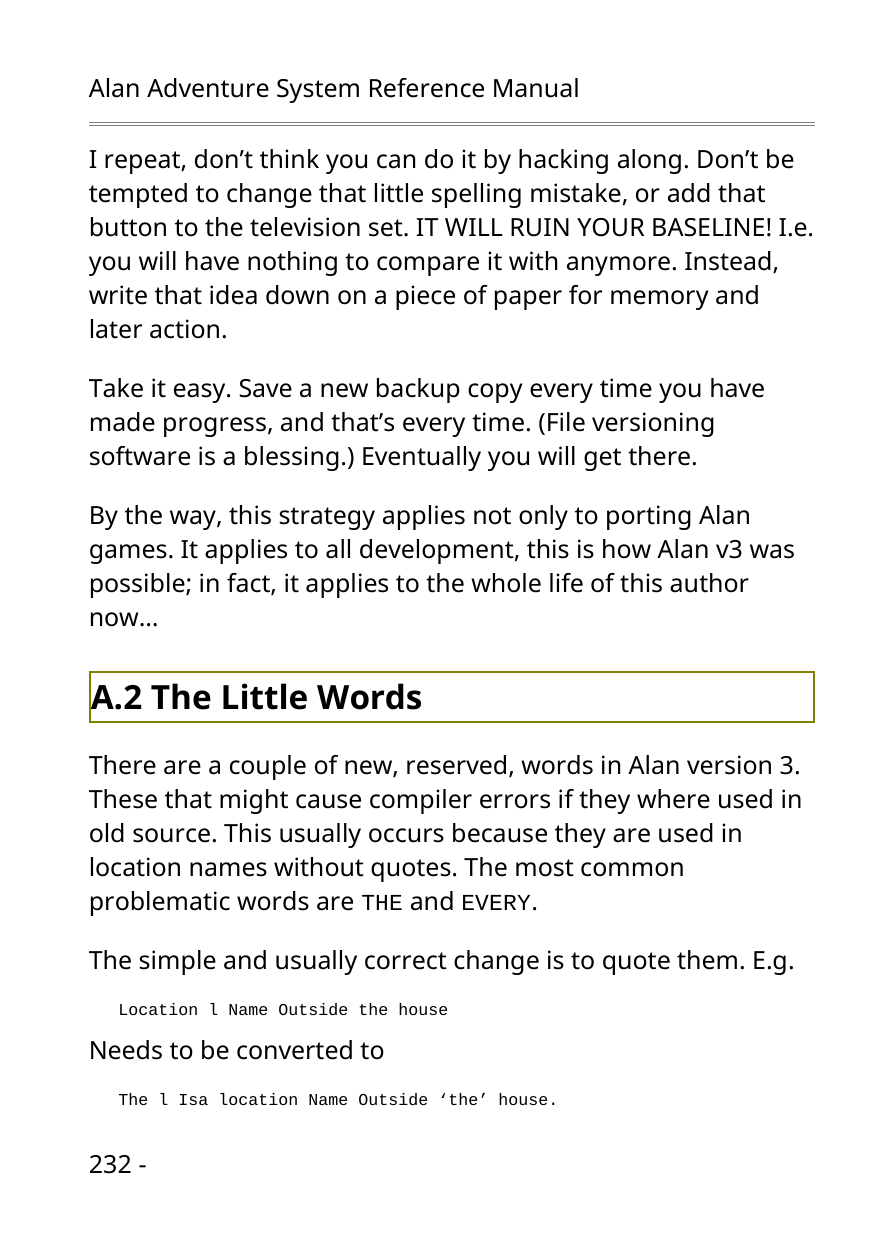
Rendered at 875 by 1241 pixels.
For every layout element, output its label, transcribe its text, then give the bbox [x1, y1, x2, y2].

text By the way, this strategy applies not only to porting Alan games. It applies to all development, this is how Alan v3 was possible; in fact, it applies to the whole life of this author now… [88, 498, 815, 633]
text Location l Name Outside the house [118, 1002, 815, 1021]
text Needs to be converted to [88, 1033, 815, 1067]
text I repeat, don’t think you can do it by hacking along. Don’t be tempted to change that little spelling mistake, or add that button to the television set. IT WILL RUIN YOUR BASELINE! I.e. you will have nothing to compare it with anymore. Instead, write that idea down on a piece of paper for memory and later action. [88, 142, 815, 346]
subtitle The Little Words [91, 673, 813, 721]
text There are a couple of new, reserved, words in Alan version 3. These that might cause compiler errors if they where used in old source. This usually occurs because they are used in location names without quotes. The most common problematic words are THE and EVERY. [88, 748, 815, 918]
text The l Isa location Name Outside ‘the’ house. [118, 1092, 815, 1111]
text Take it easy. Save a new backup copy every time you have made progress, and that’s every time. (File versioning software is a blessing.) Eventually you will get there. [88, 371, 815, 473]
text The simple and usually correct change is to quote them. E.g. [88, 943, 815, 977]
